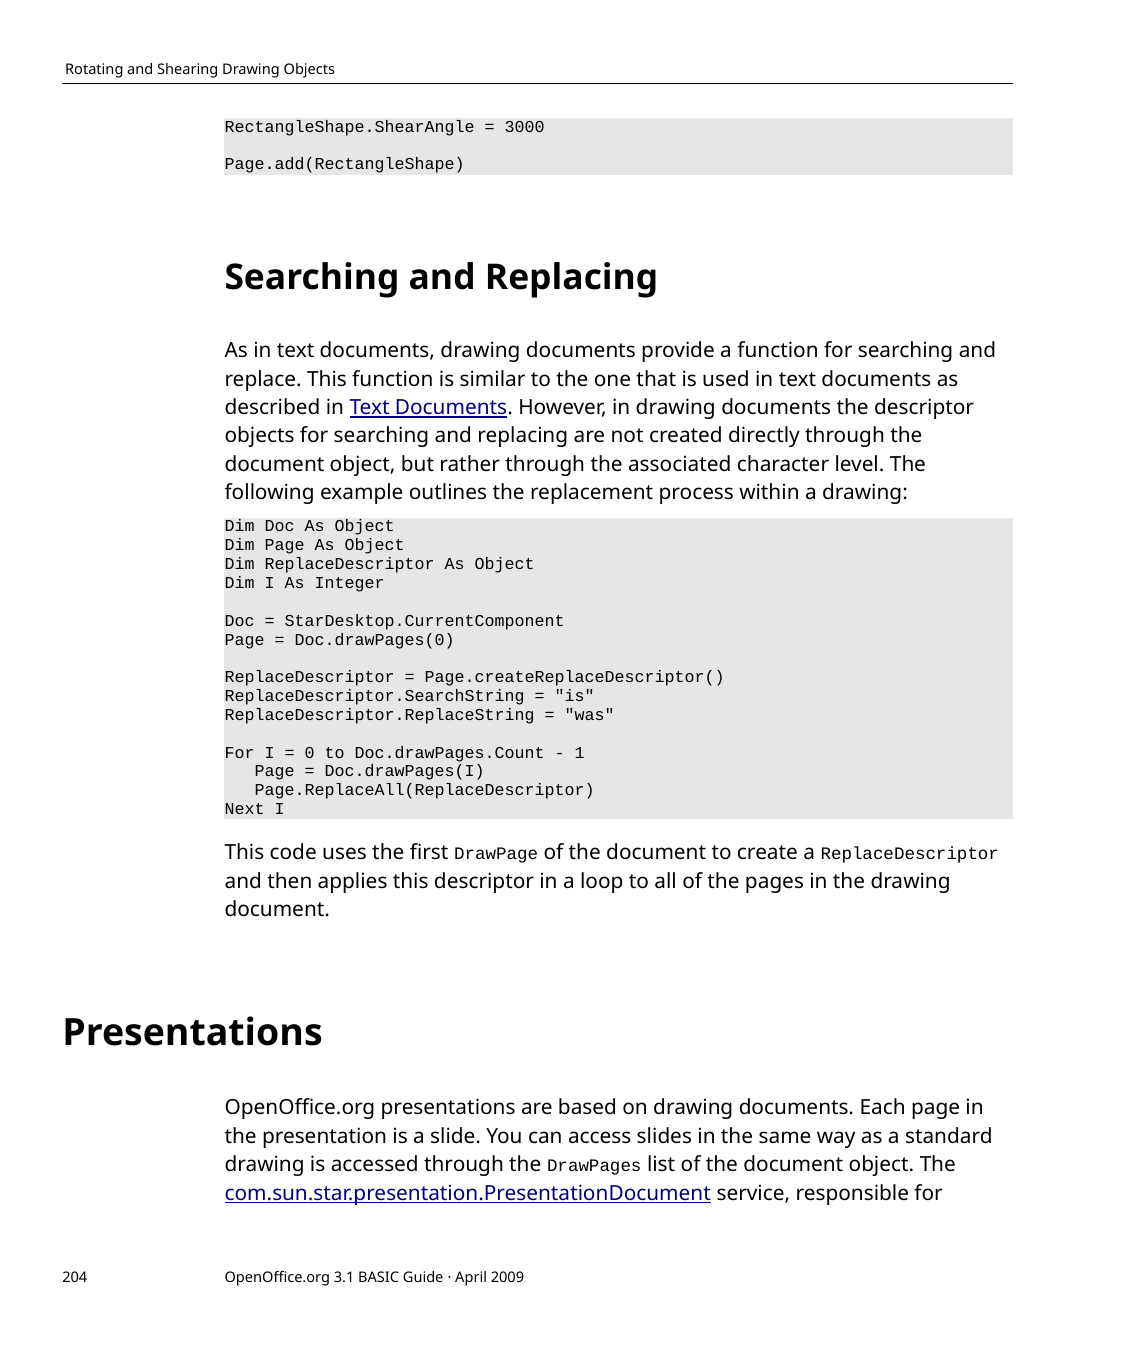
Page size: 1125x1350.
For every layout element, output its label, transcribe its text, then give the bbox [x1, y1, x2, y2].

subtitle Searching and Replacing [224, 251, 1013, 300]
text As in text documents, drawing documents provide a function for searching and replace. This function is similar to the one that is used in text documents as described in Text Documents. However, in drawing documents the descriptor objects for searching and replacing are not created directly through the document object, but rather through the associated character level. The following example outlines the replacement process within a drawing: [224, 335, 1013, 506]
subtitle Presentations [62, 1006, 1013, 1057]
text OpenOffice.org presentations are based on drawing documents. Each page in the presentation is a slide. You can access slides in the same way as a standard drawing is accessed through the DrawPages list of the document object. The com.sun.star.presentation.PresentationDocument service, responsible for [224, 1092, 1013, 1206]
text This code uses the first DrawPage of the document to create a ReplaceDescriptor and then applies this descriptor in a loop to all of the pages in the drawing document. [224, 837, 1013, 923]
text RectangleShape.ShearAngle = 3000 Page.add(RectangleShape) [224, 118, 1013, 175]
text Dim Doc As Object Dim Page As Object Dim ReplaceDescriptor As Object Dim I As Integer Doc = StarDesktop.CurrentComponent Page = Doc.drawPages(0) ReplaceDescriptor = Page.createReplaceDescriptor() ReplaceDescriptor.SearchString = "is" ReplaceDescriptor.ReplaceString = "was" For I = 0 to Doc.drawPages.Count - 1 Page = Doc.drawPages(I) Page.ReplaceAll(ReplaceDescriptor) Next I [224, 518, 1013, 819]
